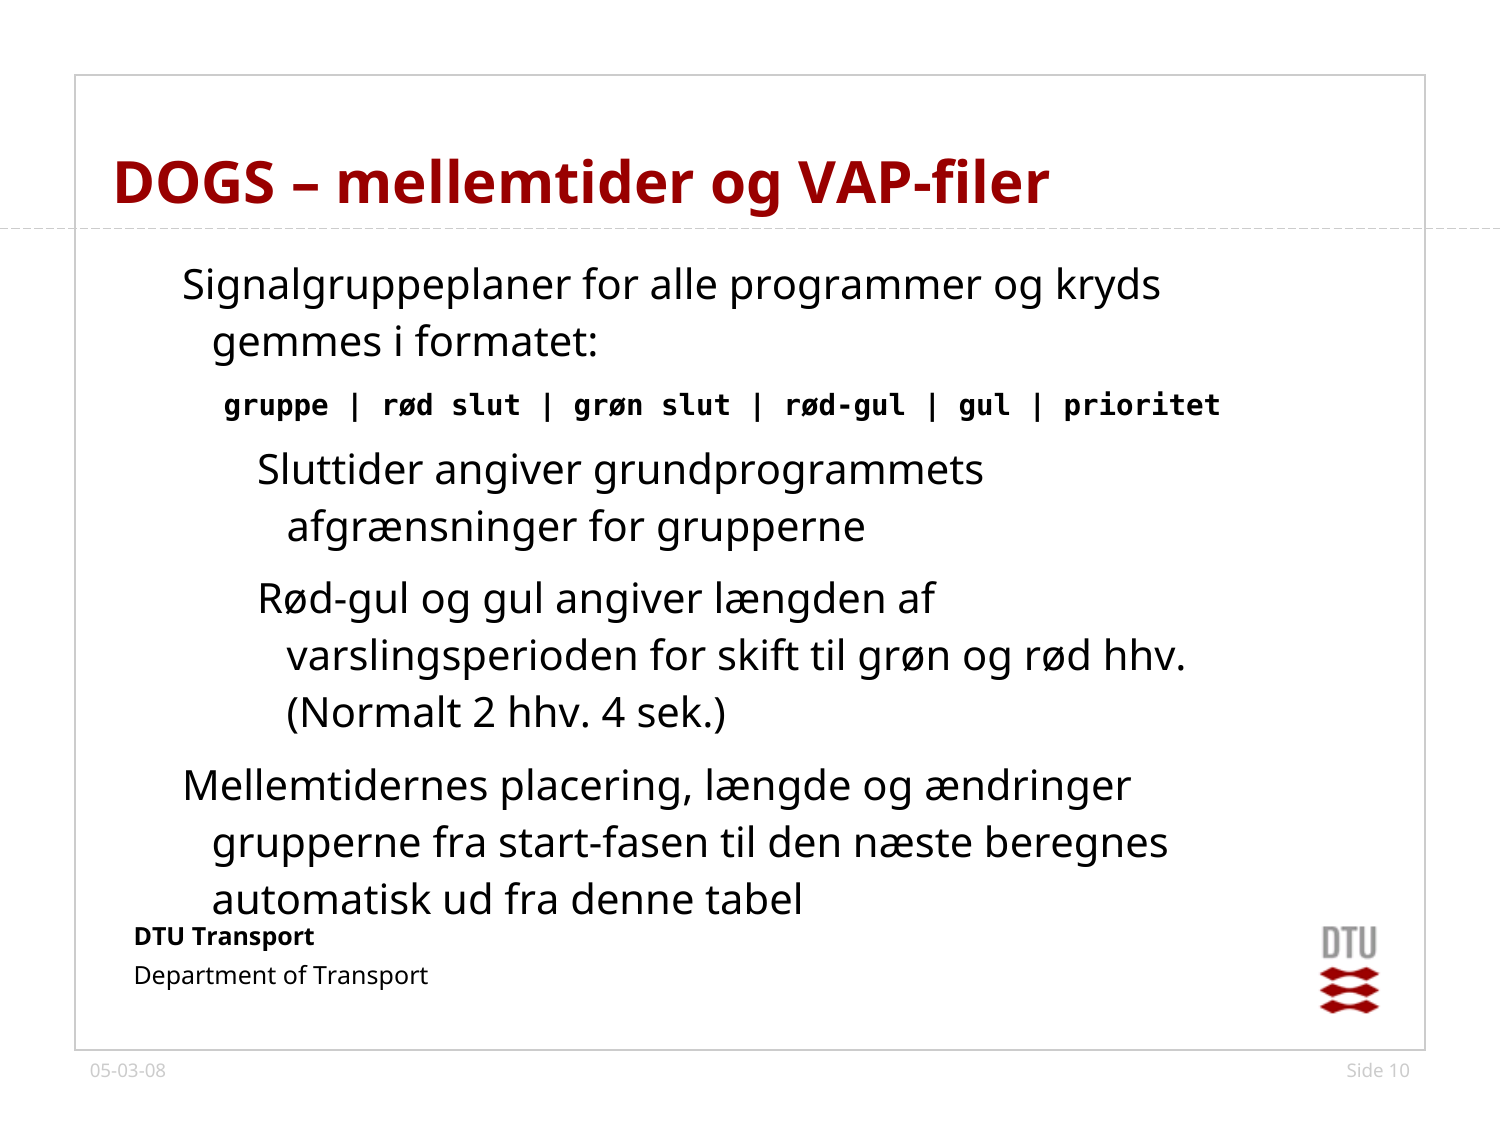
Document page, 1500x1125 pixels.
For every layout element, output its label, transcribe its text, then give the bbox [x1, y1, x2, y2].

subtitle Signalgruppeplaner for alle programmer og kryds gemmes i formatet: gruppe | rød slut | grøn slut | rød-gul | gul | prioritet Sluttider angiver grundprogrammets afgrænsninger for grupperne Rød-gul og gul angiver længden af varslingsperioden for skift til grøn og rød hhv. (Normalt 2 hhv. 4 sek.) Mellemtidernes placering, længde og ændringer grupperne fra start-fasen til den næste beregnes automatisk ud fra denne tabel [182, 295, 1270, 886]
title DOGS – mellemtider og VAP-filer [112, 132, 1401, 231]
picture [1297, 892, 1418, 1034]
